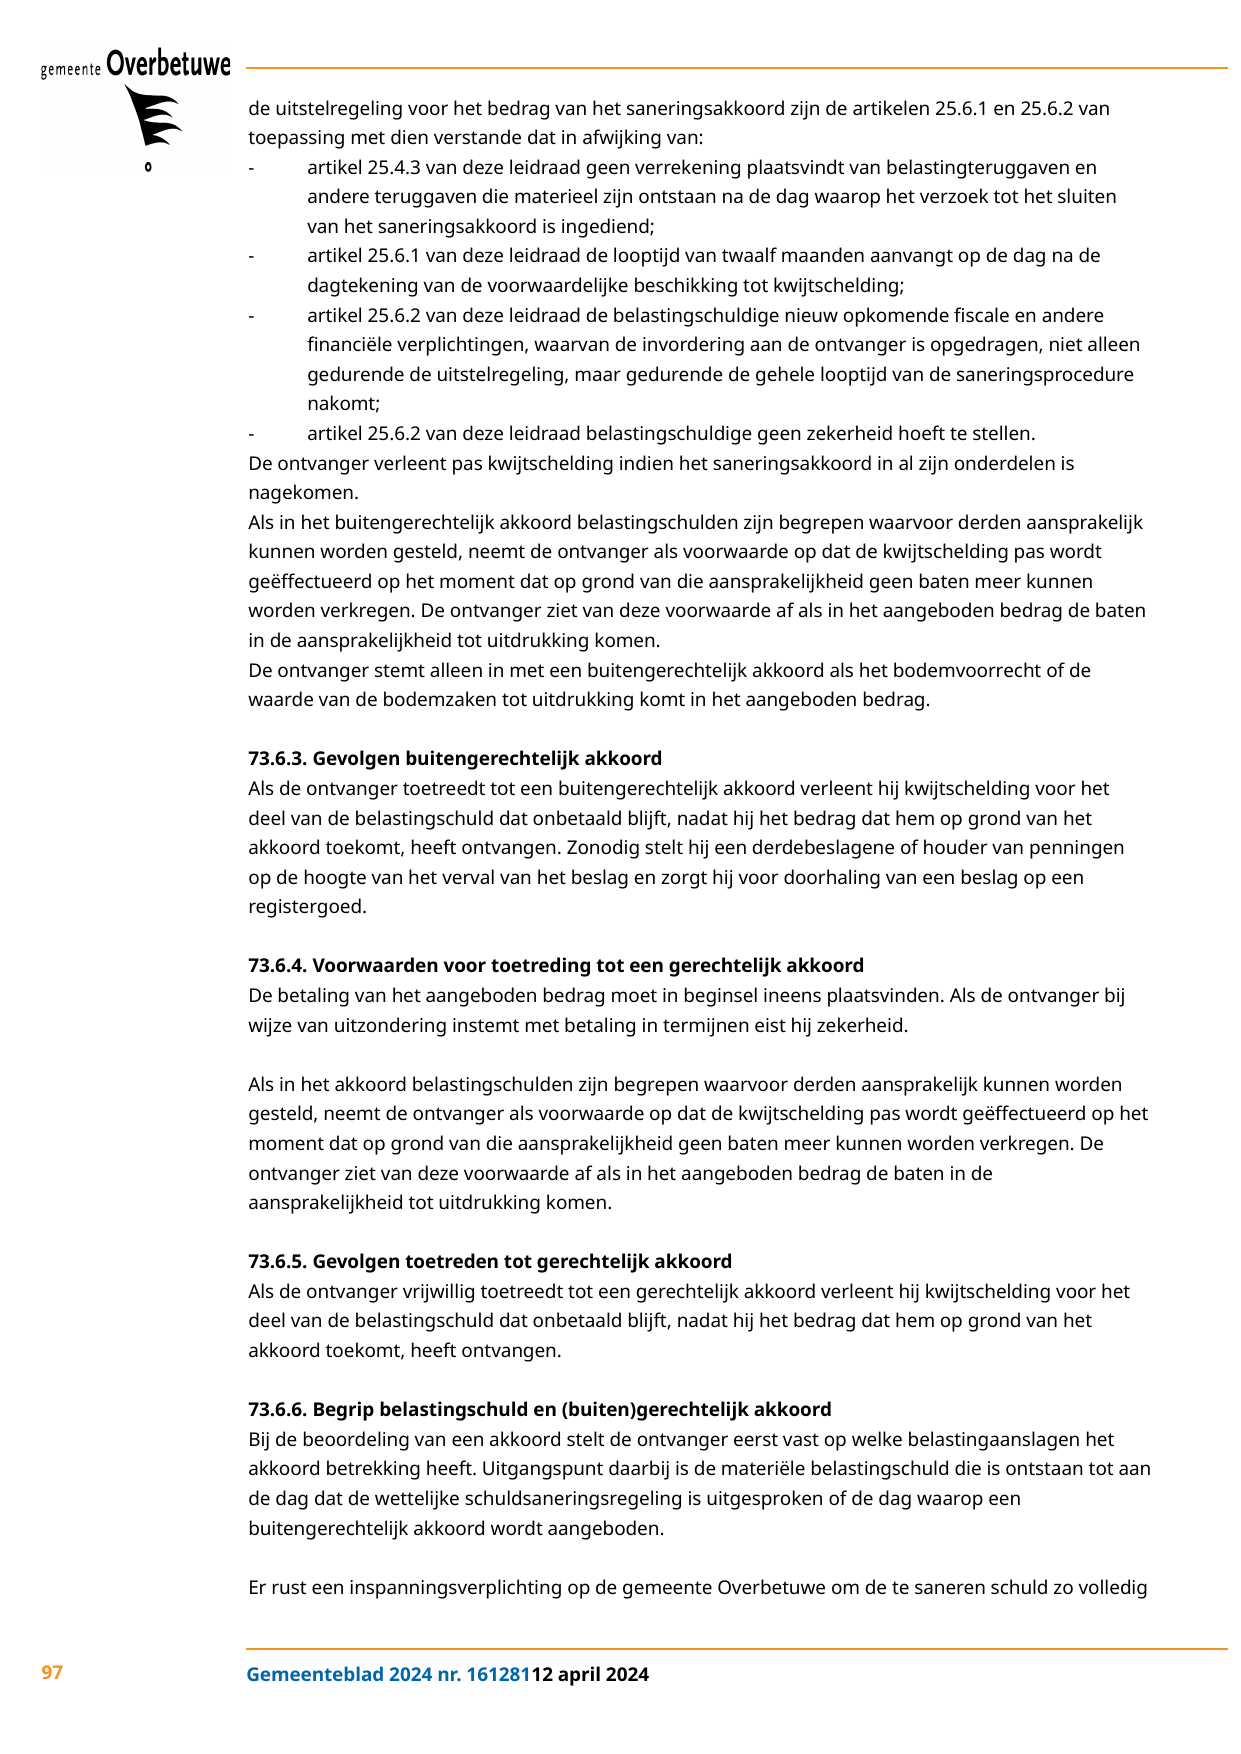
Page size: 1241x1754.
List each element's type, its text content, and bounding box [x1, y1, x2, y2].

text 73.6.6. Begrip belastingschuld en (buiten)gerechtelijk akkoord [248, 1396, 1152, 1422]
list artikel 25.4.3 van deze leidraad geen verrekening plaatsvindt van belastingteruggaven en andere teruggaven die materieel zijn ontstaan na de dag waarop het verzoek tot het sluiten van het saneringsakkoord is ingediend; [248, 154, 1152, 239]
text De ontvanger stemt alleen in met een buitengerechtelijk akkoord als het bodemvoorrecht of de waarde van de bodemzaken tot uitdrukking komt in het aangeboden bedrag. [248, 657, 1152, 712]
text Er rust een inspanningsverplichting op de gemeente Overbetuwe om de te saneren schuld zo volledig [248, 1574, 1152, 1600]
text 73.6.5. Gevolgen toetreden tot gerechtelijk akkoord [248, 1248, 1152, 1274]
text De betaling van het aangeboden bedrag moet in beginsel ineens plaatsvinden. Als de ontvanger bij wijze van uitzondering instemt met betaling in termijnen eist hij zekerheid. [248, 982, 1152, 1038]
list artikel 25.6.1 van deze leidraad de looptijd van twaalf maanden aanvangt op de dag na de dagtekening van de voorwaardelijke beschikking tot kwijtschelding; [248, 243, 1152, 298]
text Als de ontvanger vrijwillig toetreedt tot een gerechtelijk akkoord verleent hij kwijtschelding voor het deel van de belastingschuld dat onbetaald blijft, nadat hij het bedrag dat hem op grond van het akkoord toekomt, heeft ontvangen. [248, 1278, 1152, 1363]
picture [41, 47, 231, 172]
text de uitstelregeling voor het bedrag van het saneringsakkoord zijn de artikelen 25.6.1 en 25.6.2 van toepassing met dien verstande dat in afwijking van: [248, 95, 1152, 150]
list artikel 25.6.2 van deze leidraad de belastingschuldige nieuw opkomende fiscale en andere financiële verplichtingen, waarvan de invordering aan de ontvanger is opgedragen, niet alleen gedurende de uitstelregeling, maar gedurende de gehele looptijd van de saneringsprocedure nakomt; [248, 302, 1152, 416]
text Bij de beoordeling van een akkoord stelt de ontvanger eerst vast op welke belastingaanslagen het akkoord betrekking heeft. Uitgangspunt daarbij is de materiële belastingschuld die is ontstaan tot aan de dag dat de wettelijke schuldsaneringsregeling is uitgesproken of de dag waarop een buitengerechtelijk akkoord wordt aangeboden. [248, 1426, 1152, 1541]
text Als in het buitengerechtelijk akkoord belastingschulden zijn begrepen waarvoor derden aansprakelijk kunnen worden gesteld, neemt de ontvanger als voorwaarde op dat de kwijtschelding pas wordt geëffectueerd op het moment dat op grond van die aansprakelijkheid geen baten meer kunnen worden verkregen. De ontvanger ziet van deze voorwaarde af als in het aangeboden bedrag de baten in de aansprakelijkheid tot uitdrukking komen. [248, 509, 1152, 653]
text Als de ontvanger toetreedt tot een buitengerechtelijk akkoord verleent hij kwijtschelding voor het deel van de belastingschuld dat onbetaald blijft, nadat hij het bedrag dat hem op grond van het akkoord toekomt, heeft ontvangen. Zonodig stelt hij een derdebeslagene of houder van penningen op de hoogte van het verval van het beslag en zorgt hij voor doorhaling van een beslag op een registergoed. [248, 775, 1152, 919]
list artikel 25.6.2 van deze leidraad belastingschuldige geen zekerheid hoeft te stellen. [248, 420, 1152, 446]
text De ontvanger verleent pas kwijtschelding indien het saneringsakkoord in al zijn onderdelen is nagekomen. [248, 450, 1152, 505]
text Als in het akkoord belastingschulden zijn begrepen waarvoor derden aansprakelijk kunnen worden gesteld, neemt de ontvanger als voorwaarde op dat de kwijtschelding pas wordt geëffectueerd op het moment dat op grond van die aansprakelijkheid geen baten meer kunnen worden verkregen. De ontvanger ziet van deze voorwaarde af als in het aangeboden bedrag de baten in de aansprakelijkheid tot uitdrukking komen. [248, 1071, 1152, 1215]
text 73.6.4. Voorwaarden voor toetreding tot een gerechtelijk akkoord [248, 953, 1152, 978]
text 73.6.3. Gevolgen buitengerechtelijk akkoord [248, 746, 1152, 771]
